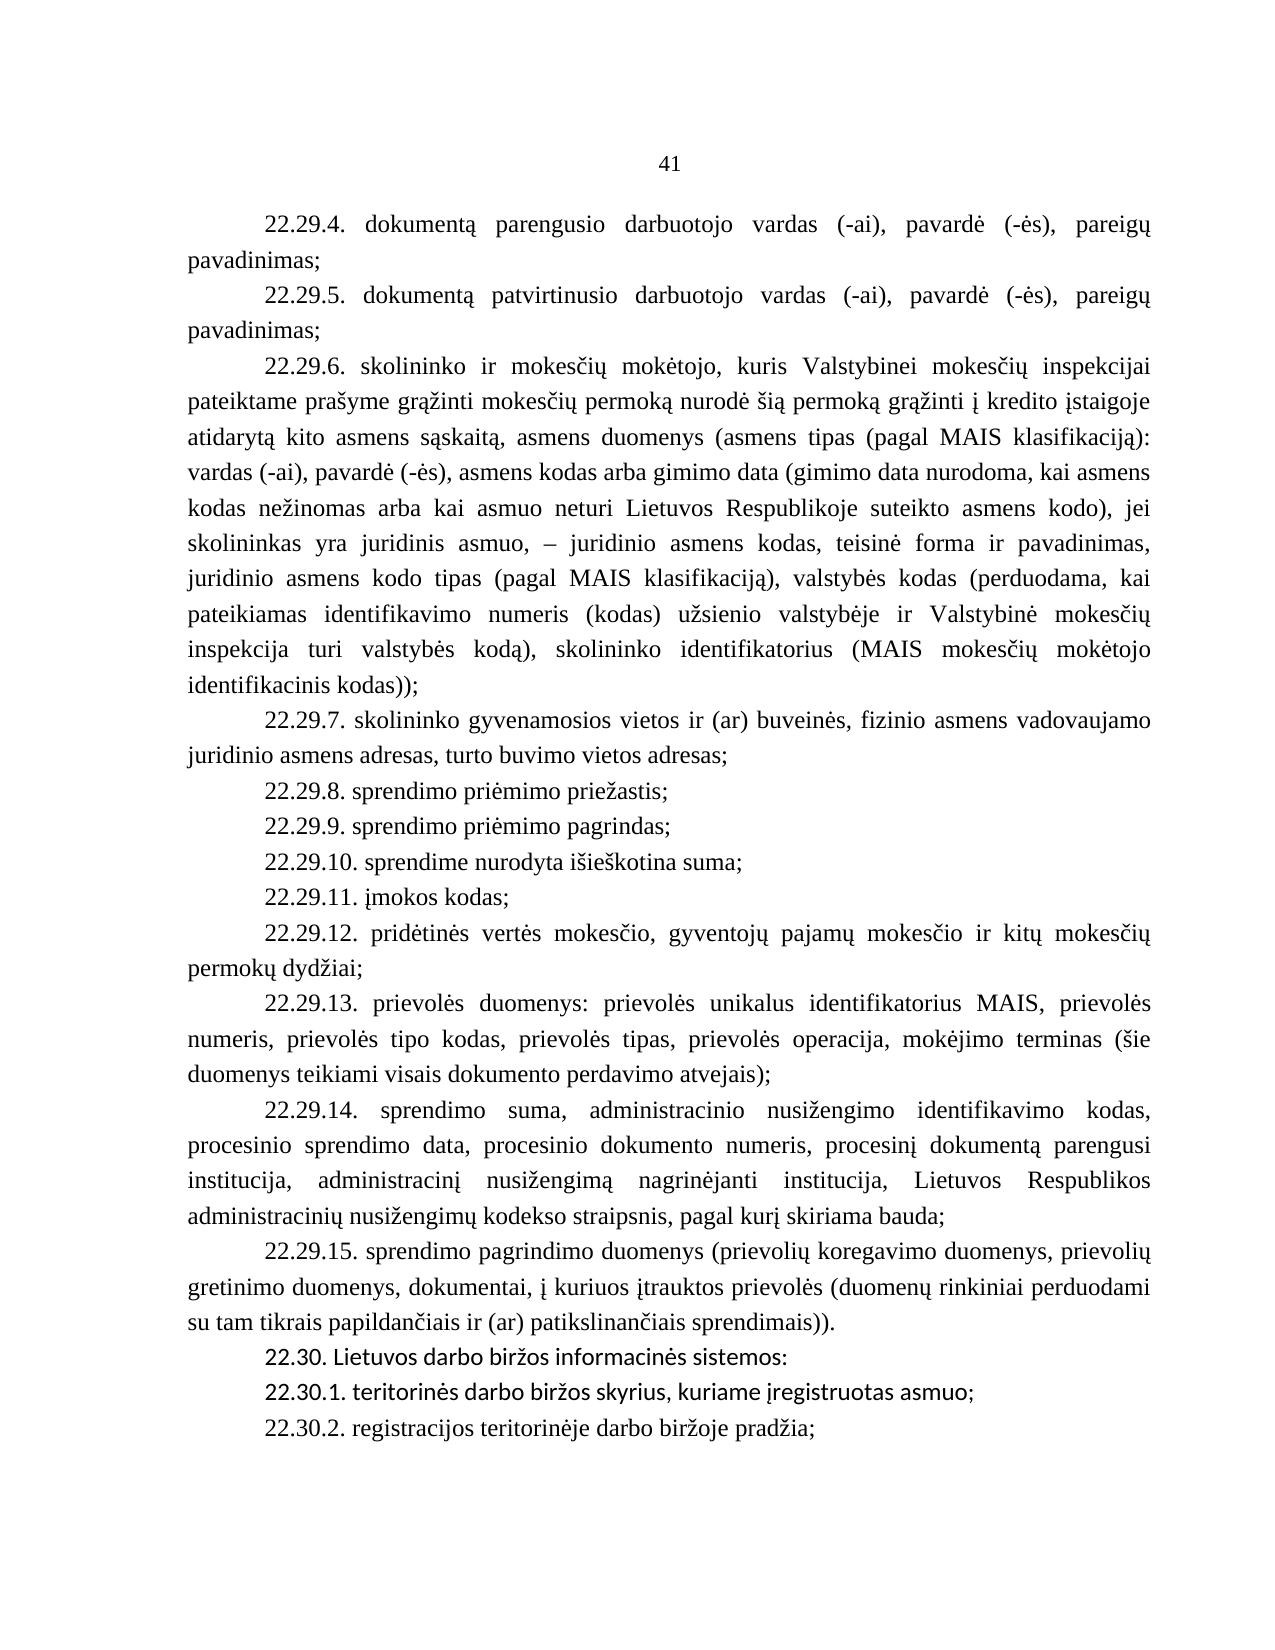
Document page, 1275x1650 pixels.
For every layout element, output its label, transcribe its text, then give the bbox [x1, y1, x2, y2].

text 22.30.1. teritorinės darbo biržos skyrius, kuriame įregistruotas asmuo; [187, 1371, 1152, 1407]
text 22.29.8. sprendimo priėmimo priežastis; [187, 769, 1152, 805]
text 22.30.2. registracijos teritorinėje darbo biržoje pradžia; [187, 1407, 1152, 1442]
text 22.29.5. dokumentą patvirtinusio darbuotojo vardas (-ai), pavardė (-ės), pareigų pavadinimas; [187, 273, 1152, 344]
text 22.30. Lietuvos darbo biržos informacinės sistemos: [187, 1336, 1152, 1371]
text 22.29.4. dokumentą parengusio darbuotojo vardas (-ai), pavardė (-ės), pareigų pavadinimas; [187, 203, 1152, 273]
text 22.29.11. įmokos kodas; [187, 876, 1152, 911]
text 22.29.14. sprendimo suma, administracinio nusižengimo identifikavimo kodas, procesinio sprendimo data, procesinio dokumento numeris, procesinį dokumentą parengusi institucija, administracinį nusižengimą nagrinėjanti institucija, Lietuvos Respublikos administracinių nusižengimų kodekso straipsnis, pagal kurį skiriama bauda; [187, 1088, 1152, 1230]
text 22.29.6. skolininko ir mokesčių mokėtojo, kuris Valstybinei mokesčių inspekcijai pateiktame prašyme grąžinti mokesčių permoką nurodė šią permoką grąžinti į kredito įstaigoje atidarytą kito asmens sąskaitą, asmens duomenys (asmens tipas (pagal MAIS klasifikaciją): vardas (-ai), pavardė (-ės), asmens kodas arba gimimo data (gimimo data nurodoma, kai asmens kodas nežinomas arba kai asmuo neturi Lietuvos Respublikoje suteikto asmens kodo), jei skolininkas yra juridinis asmuo, – juridinio asmens kodas, teisinė forma ir pavadinimas, juridinio asmens kodo tipas (pagal MAIS klasifikaciją), valstybės kodas (perduodama, kai pateikiamas identifikavimo numeris (kodas) užsienio valstybėje ir Valstybinė mokesčių inspekcija turi valstybės kodą), skolininko identifikatorius (MAIS mokesčių mokėtojo identifikacinis kodas)); [187, 344, 1152, 698]
text 22.29.15. sprendimo pagrindimo duomenys (prievolių koregavimo duomenys, prievolių gretinimo duomenys, dokumentai, į kuriuos įtrauktos prievolės (duomenų rinkiniai perduodami su tam tikrais papildančiais ir (ar) patikslinančiais sprendimais)). [187, 1230, 1152, 1336]
text 22.29.12. pridėtinės vertės mokesčio, gyventojų pajamų mokesčio ir kitų mokesčių permokų dydžiai; [187, 911, 1152, 982]
text 22.29.10. sprendime nurodyta išieškotina suma; [187, 840, 1152, 876]
text 22.29.7. skolininko gyvenamosios vietos ir (ar) buveinės, fizinio asmens vadovaujamo juridinio asmens adresas, turto buvimo vietos adresas; [187, 698, 1152, 769]
text 22.29.9. sprendimo priėmimo pagrindas; [187, 805, 1152, 840]
text 22.29.13. prievolės duomenys: prievolės unikalus identifikatorius MAIS, prievolės numeris, prievolės tipo kodas, prievolės tipas, prievolės operacija, mokėjimo terminas (šie duomenys teikiami visais dokumento perdavimo atvejais); [187, 982, 1152, 1088]
